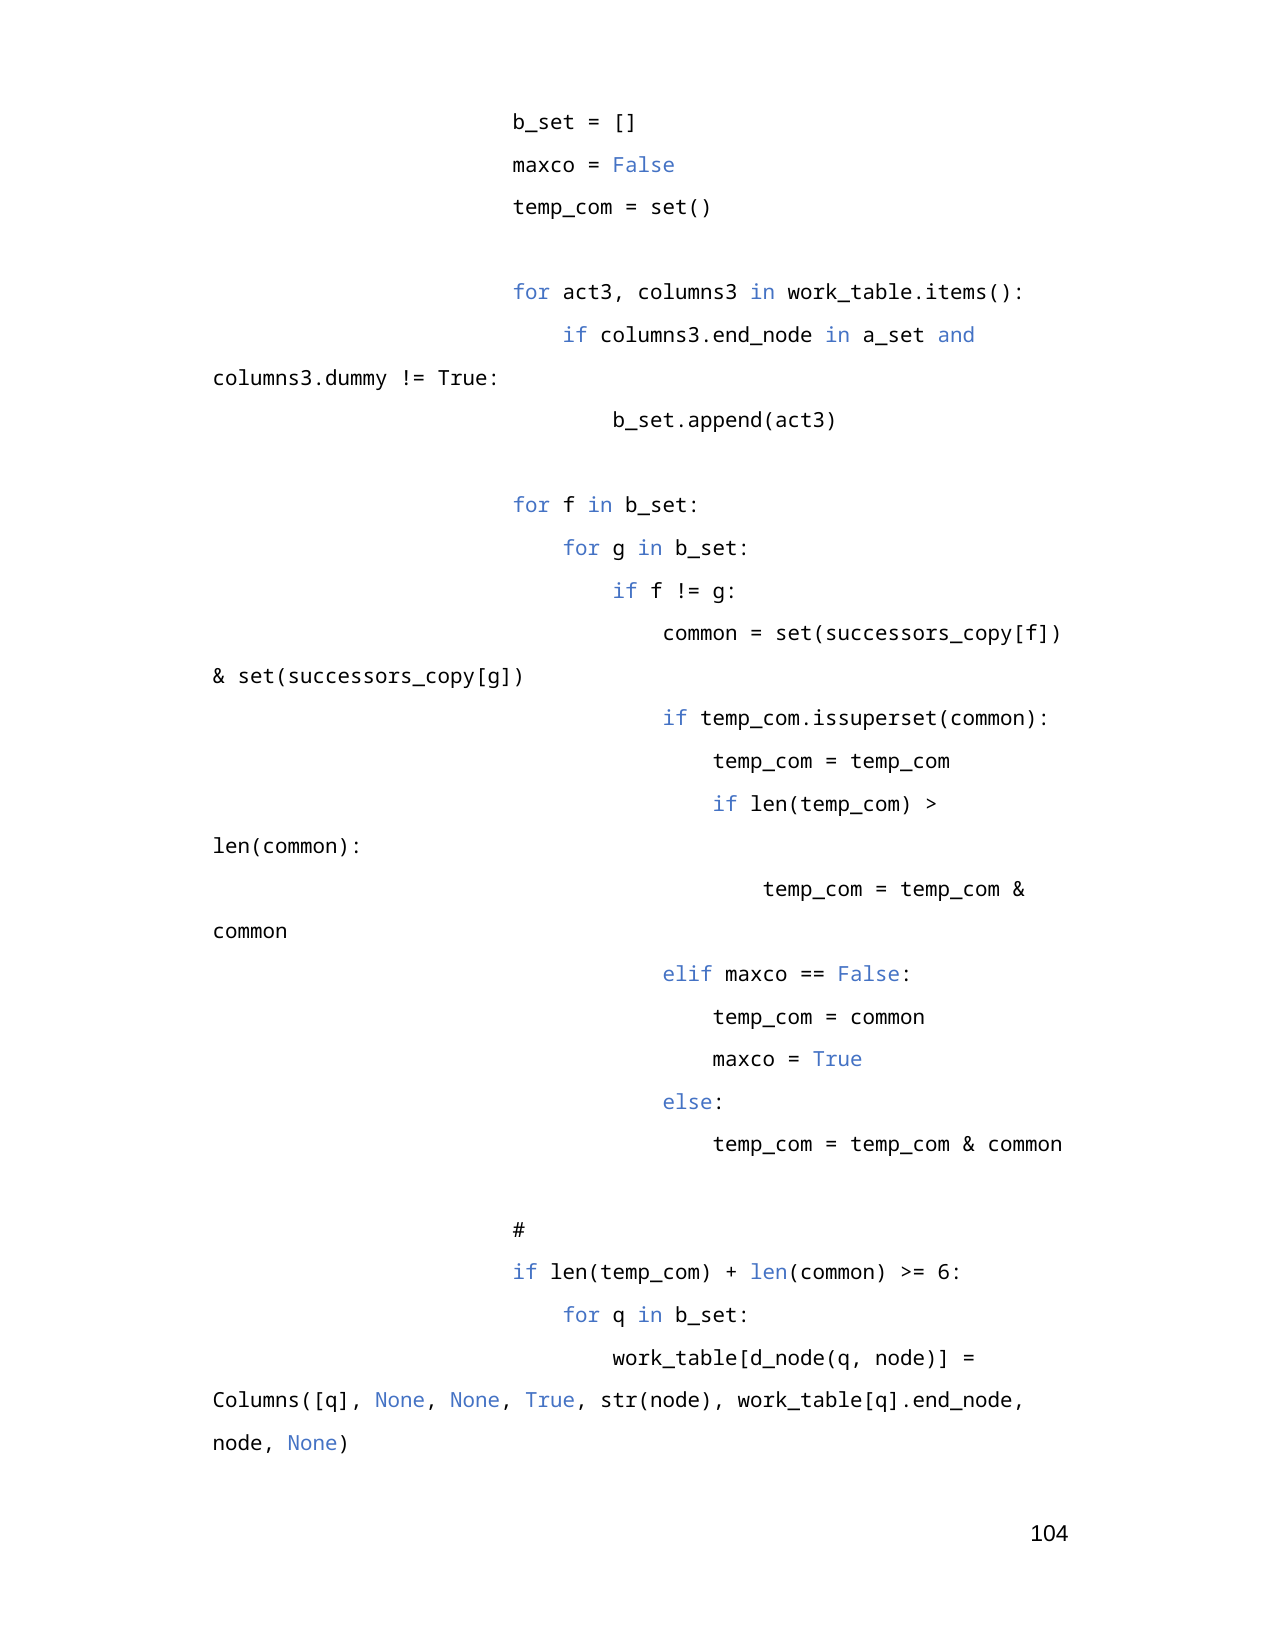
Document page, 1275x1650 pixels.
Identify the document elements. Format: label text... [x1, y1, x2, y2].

table_header b_set = [] maxco = False temp_com = set() for act3, columns3 in work_table.items(): if columns3.end_node in a_set and columns3.dummy != True: b_set.append(act3) for f in b_set: for g in b_set: if f != g: common = set(successors_copy[f]) & set(successors_copy[g]) if temp_com.issuperset(common): temp_com = temp_com if len(temp_com) > len(common): temp_com = temp_com & common elif maxco == False: temp_com = common maxco = True else: temp_com = temp_com & common # if len(temp_com) + len(common) >= 6: for q in b_set: work_table[d_node(q, node)] = Columns([q], None, None, True, str(node), work_table[q].end_node, node, None) [207, 101, 1078, 1517]
